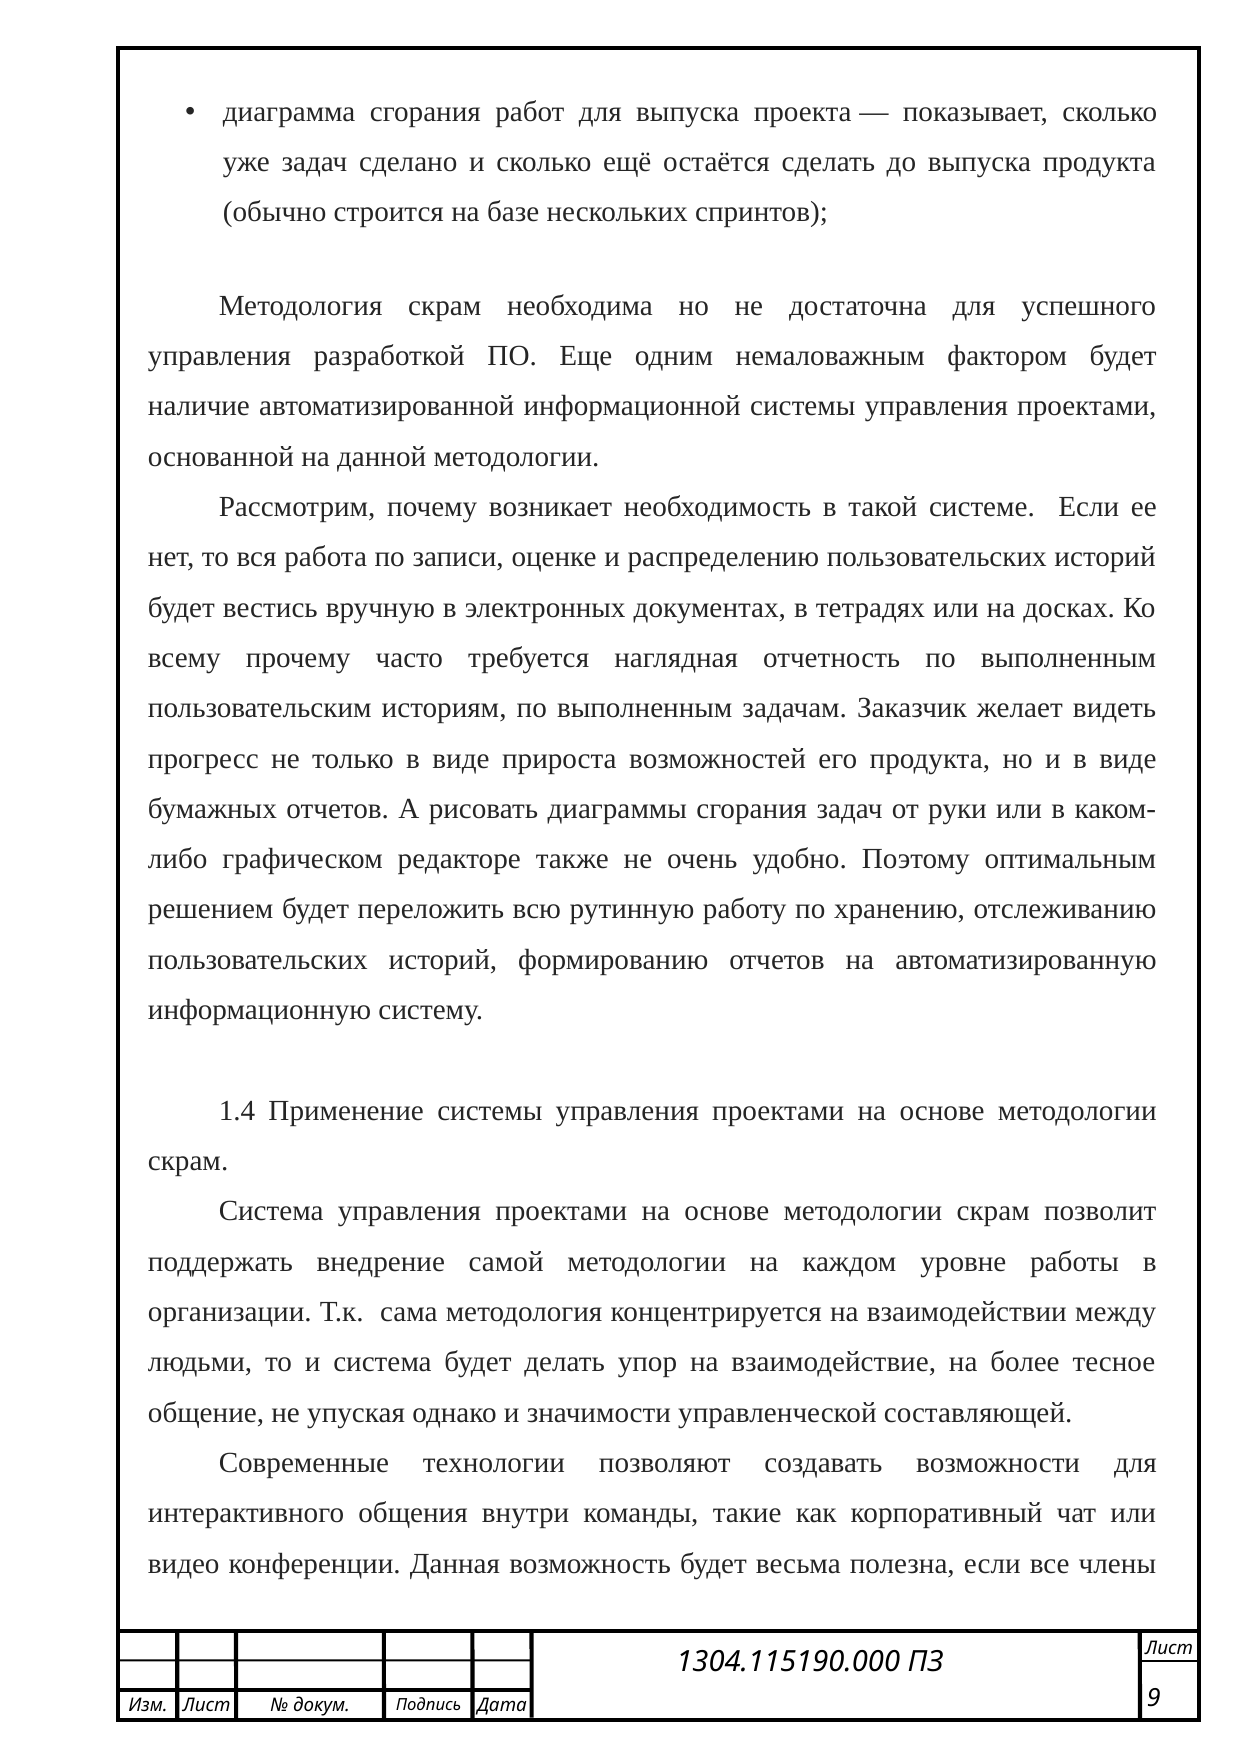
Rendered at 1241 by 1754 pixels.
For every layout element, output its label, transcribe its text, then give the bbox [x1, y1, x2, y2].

text Рассмотрим, почему возникает необходимость в такой системе. Если ее нет, то вся работа по записи, оценке и распределению пользовательских историй будет вестись вручную в электронных документах, в тетрадях или на досках. Ко всему прочему часто требуется наглядная отчетность по выполненным пользовательским историям, по выполненным задачам. Заказчик желает видеть прогресс не только в виде прироста возможностей его продукта, но и в виде бумажных отчетов. А рисовать диаграммы сгорания задач от руки или в каком-либо графическом редакторе также не очень удобно. Поэтому оптимальным решением будет переложить всю рутинную работу по хранению, отслеживанию пользовательских историй, формированию отчетов на автоматизированную информационную систему. [148, 489, 1157, 1026]
list диаграмма сгорания работ для выпуска проекта — показывает, сколько уже задач сделано и сколько ещё остаётся сделать до выпуска продукта (обычно строится на базе нескольких спринтов); [185, 94, 1157, 228]
text 1.4 Применение системы управления проектами на основе методологии скрам. [148, 1093, 1157, 1177]
text Современные технологии позволяют создавать возможности для интерактивного общения внутри команды, такие как корпоративный чат или видео конференции. Данная возможность будет весьма полезна, если все члены [148, 1445, 1157, 1579]
text Методология скрам необходима но не достаточна для успешного управления разработкой ПО. Еще одним немаловажным фактором будет наличие автоматизированной информационной системы управления проектами, основанной на данной методологии. [148, 288, 1157, 472]
text Система управления проектами на основе методологии скрам позволит поддержать внедрение самой методологии на каждом уровне работы в организации. Т.к. сама методология концентрируется на взаимодействии между людьми, то и система будет делать упор на взаимодействие, на более тесное общение, не упуская однако и значимости управленческой составляющей. [148, 1193, 1157, 1428]
